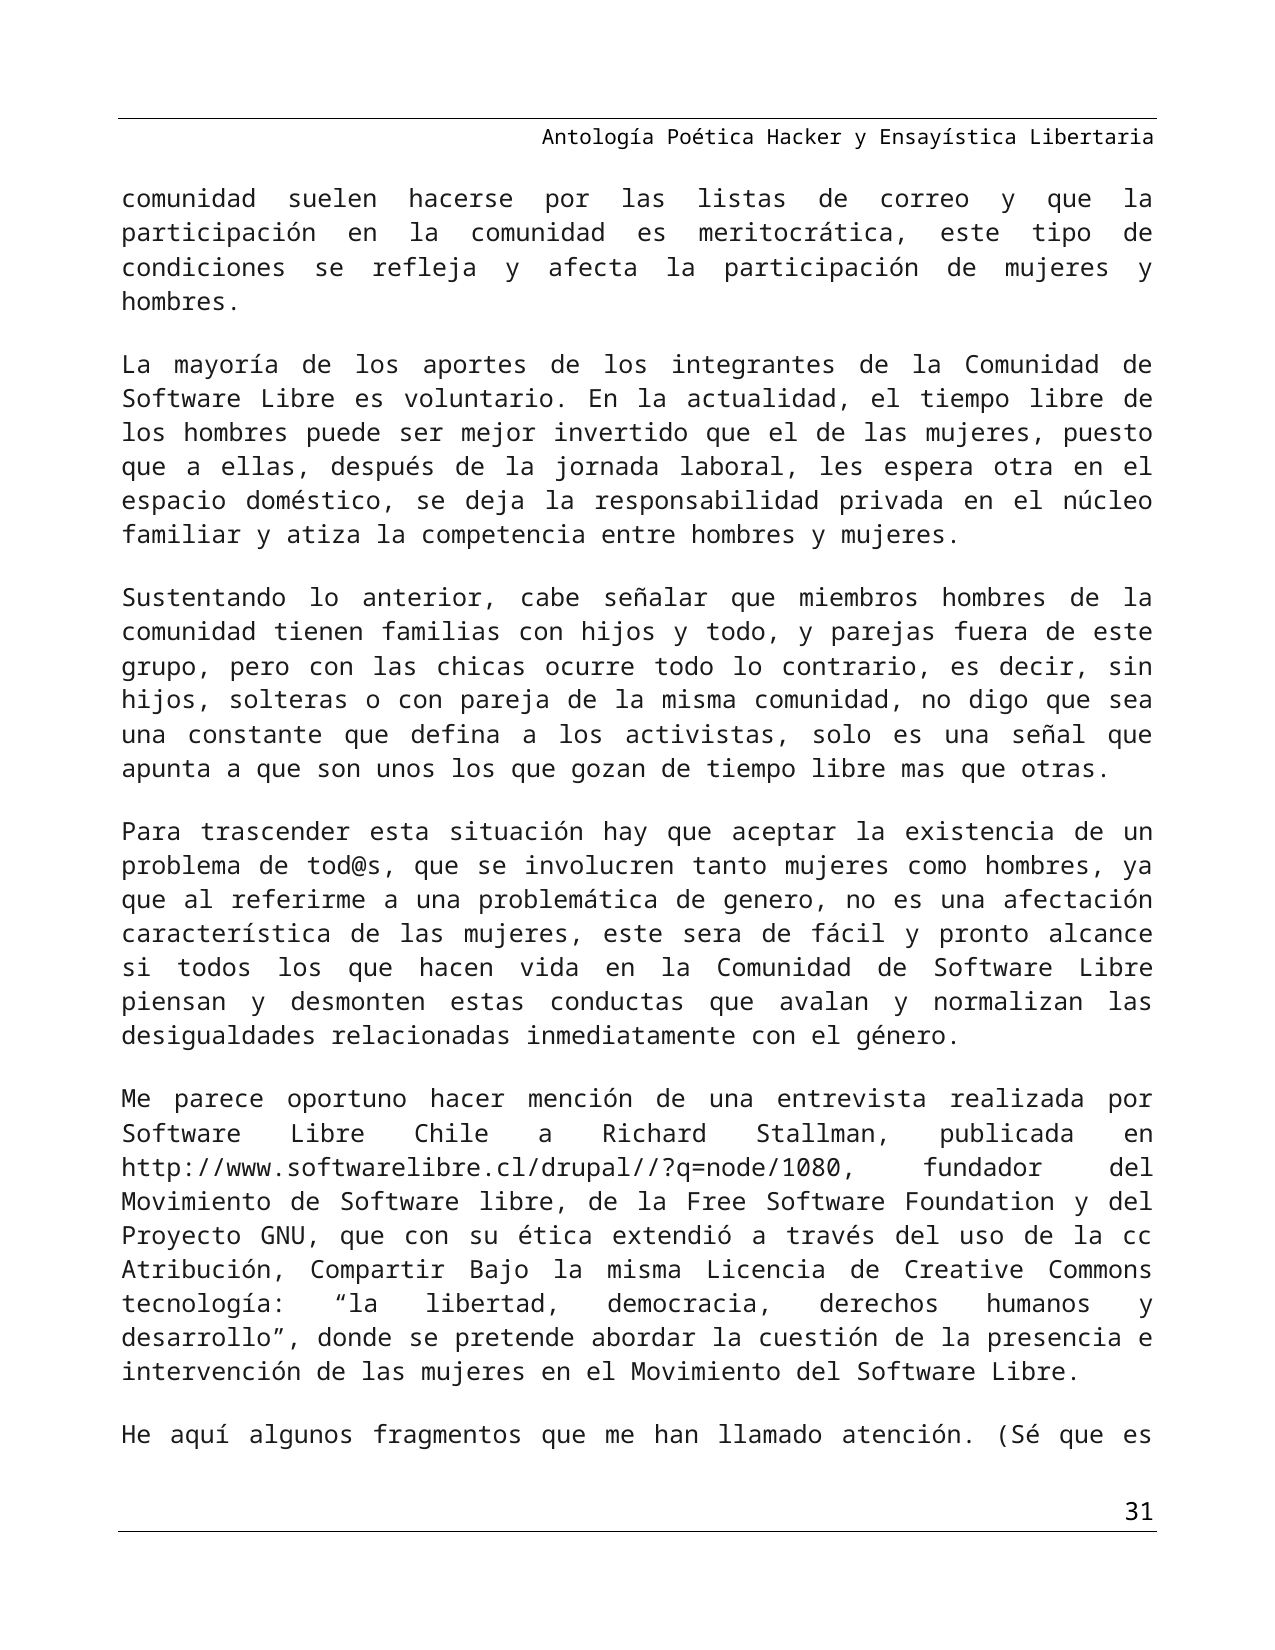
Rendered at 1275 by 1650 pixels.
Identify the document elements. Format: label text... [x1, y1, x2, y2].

text He aquí algunos fragmentos que me han llamado atención. (Sé que es [121, 1417, 1154, 1451]
text Para trascender esta situación hay que aceptar la existencia de un problema de tod@s, que se involucren tanto mujeres como hombres, ya que al referirme a una problemática de genero, no es una afectación característica de las mujeres, este sera de fácil y pronto alcance si todos los que hacen vida en la Comunidad de Software Libre piensan y desmonten estas conductas que avalan y normalizan las desigualdades relacionadas inmediatamente con el género. [121, 813, 1154, 1052]
text Sustentando lo anterior, cabe señalar que miembros hombres de la comunidad tienen familias con hijos y todo, y parejas fuera de este grupo, pero con las chicas ocurre todo lo contrario, es decir, sin hijos, solteras o con pareja de la misma comunidad, no digo que sea una constante que defina a los activistas, solo es una señal que apunta a que son unos los que gozan de tiempo libre mas que otras. [121, 580, 1154, 784]
text La mayoría de los aportes de los integrantes de la Comunidad de Software Libre es voluntario. En la actualidad, el tiempo libre de los hombres puede ser mejor invertido que el de las mujeres, puesto que a ellas, después de la jornada laboral, les espera otra en el espacio doméstico, se deja la responsabilidad privada en el núcleo familiar y atiza la competencia entre hombres y mujeres. [121, 346, 1154, 551]
text Me parece oportuno hacer mención de una entrevista realizada por Software Libre Chile a Richard Stallman, publicada en http://www.softwarelibre.cl/drupal//?q=node/1080, fundador del Movimiento de Software libre, de la Free Software Foundation y del Proyecto GNU, que con su ética extendió a través del uso de la cc Atribución, Compartir Bajo la misma Licencia de Creative Commons tecnología: “la libertad, democracia, derechos humanos y desarrollo”, donde se pretende abordar la cuestión de la presencia e intervención de las mujeres en el Movimiento del Software Libre. [121, 1081, 1154, 1388]
text comunidad suelen hacerse por las listas de correo y que la participación en la comunidad es meritocrática, este tipo de condiciones se refleja y afecta la participación de mujeres y hombres. [121, 181, 1154, 317]
